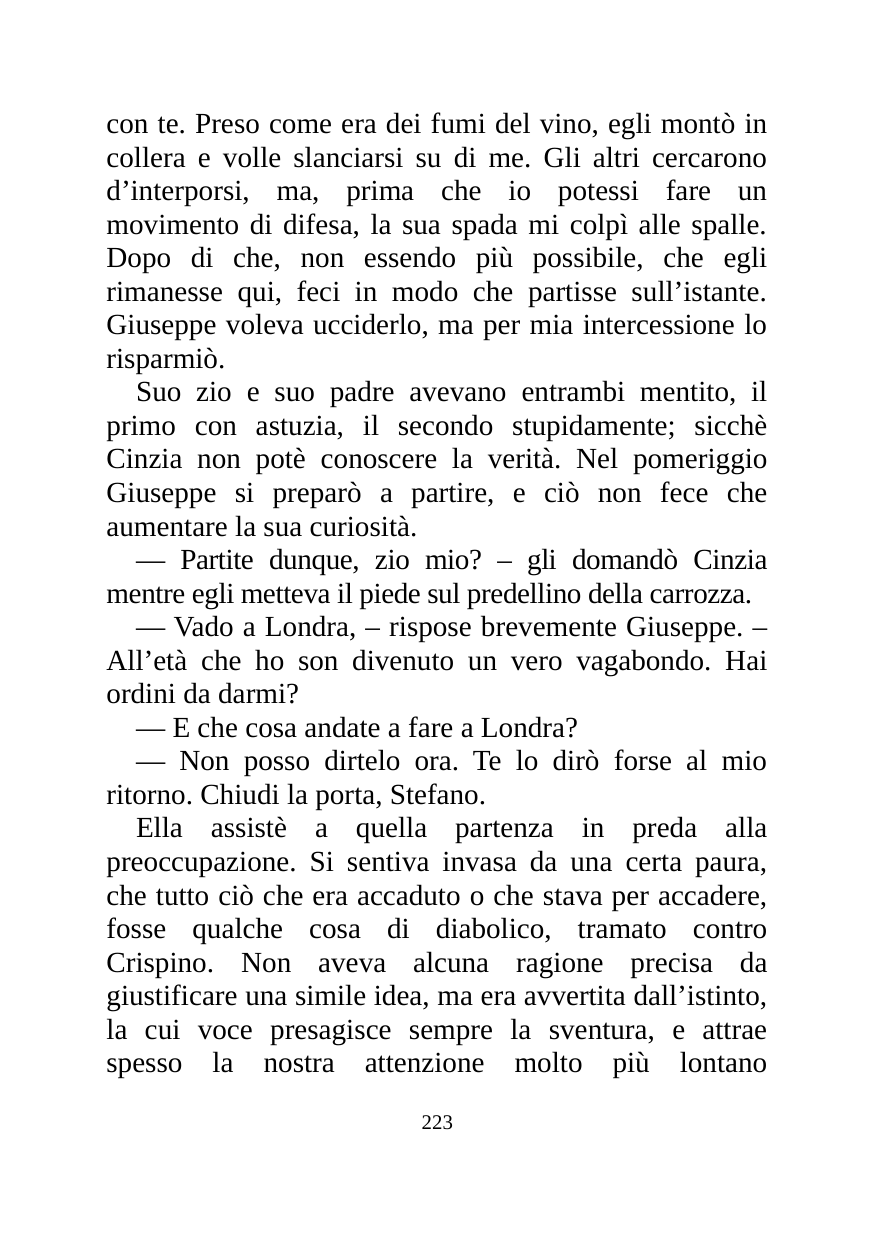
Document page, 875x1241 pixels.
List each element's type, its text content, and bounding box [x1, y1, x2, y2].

text Suo zio e suo padre avevano entrambi mentito, il primo con astuzia, il secondo stupidamente; sicchè Cinzia non potè conoscere la verità. Nel pomeriggio Giuseppe si preparò a partire, e ciò non fece che aumentare la sua curiosità. [106, 374, 768, 542]
text — Non posso dirtelo ora. Te lo dirò forse al mio ritorno. Chiudi la porta, Stefano. [106, 743, 768, 811]
text Ella assistè a quella partenza in preda alla preoccupazione. Si sentiva invasa da una certa paura, che tutto ciò che era accaduto o che stava per accadere, fosse qualche cosa di diabolico, tramato contro Crispino. Non aveva alcuna ragione precisa da giustificare una simile idea, ma era avvertita dall’istinto, la cui voce presagisce sempre la sventura, e attrae spesso la nostra attenzione molto più lontano [106, 811, 768, 1079]
text — Vado a Londra, – rispose brevemente Giuseppe. – All’età che ho son divenuto un vero vagabondo. Hai ordini da darmi? [106, 609, 768, 710]
text — E che cosa andate a fare a Londra? [106, 710, 768, 743]
text — Partite dunque, zio mio? – gli domandò Cinzia mentre egli metteva il piede sul predellino della carrozza. [106, 542, 768, 609]
text con te. Preso come era dei fumi del vino, egli montò in collera e volle slanciarsi su di me. Gli altri cercarono d’interporsi, ma, prima che io potessi fare un movimento di difesa, la sua spada mi colpì alle spalle. Dopo di che, non essendo più possibile, che egli rimanesse qui, feci in modo che partisse sull’istante. Giuseppe voleva ucciderlo, ma per mia intercessione lo risparmiò. [106, 106, 768, 374]
